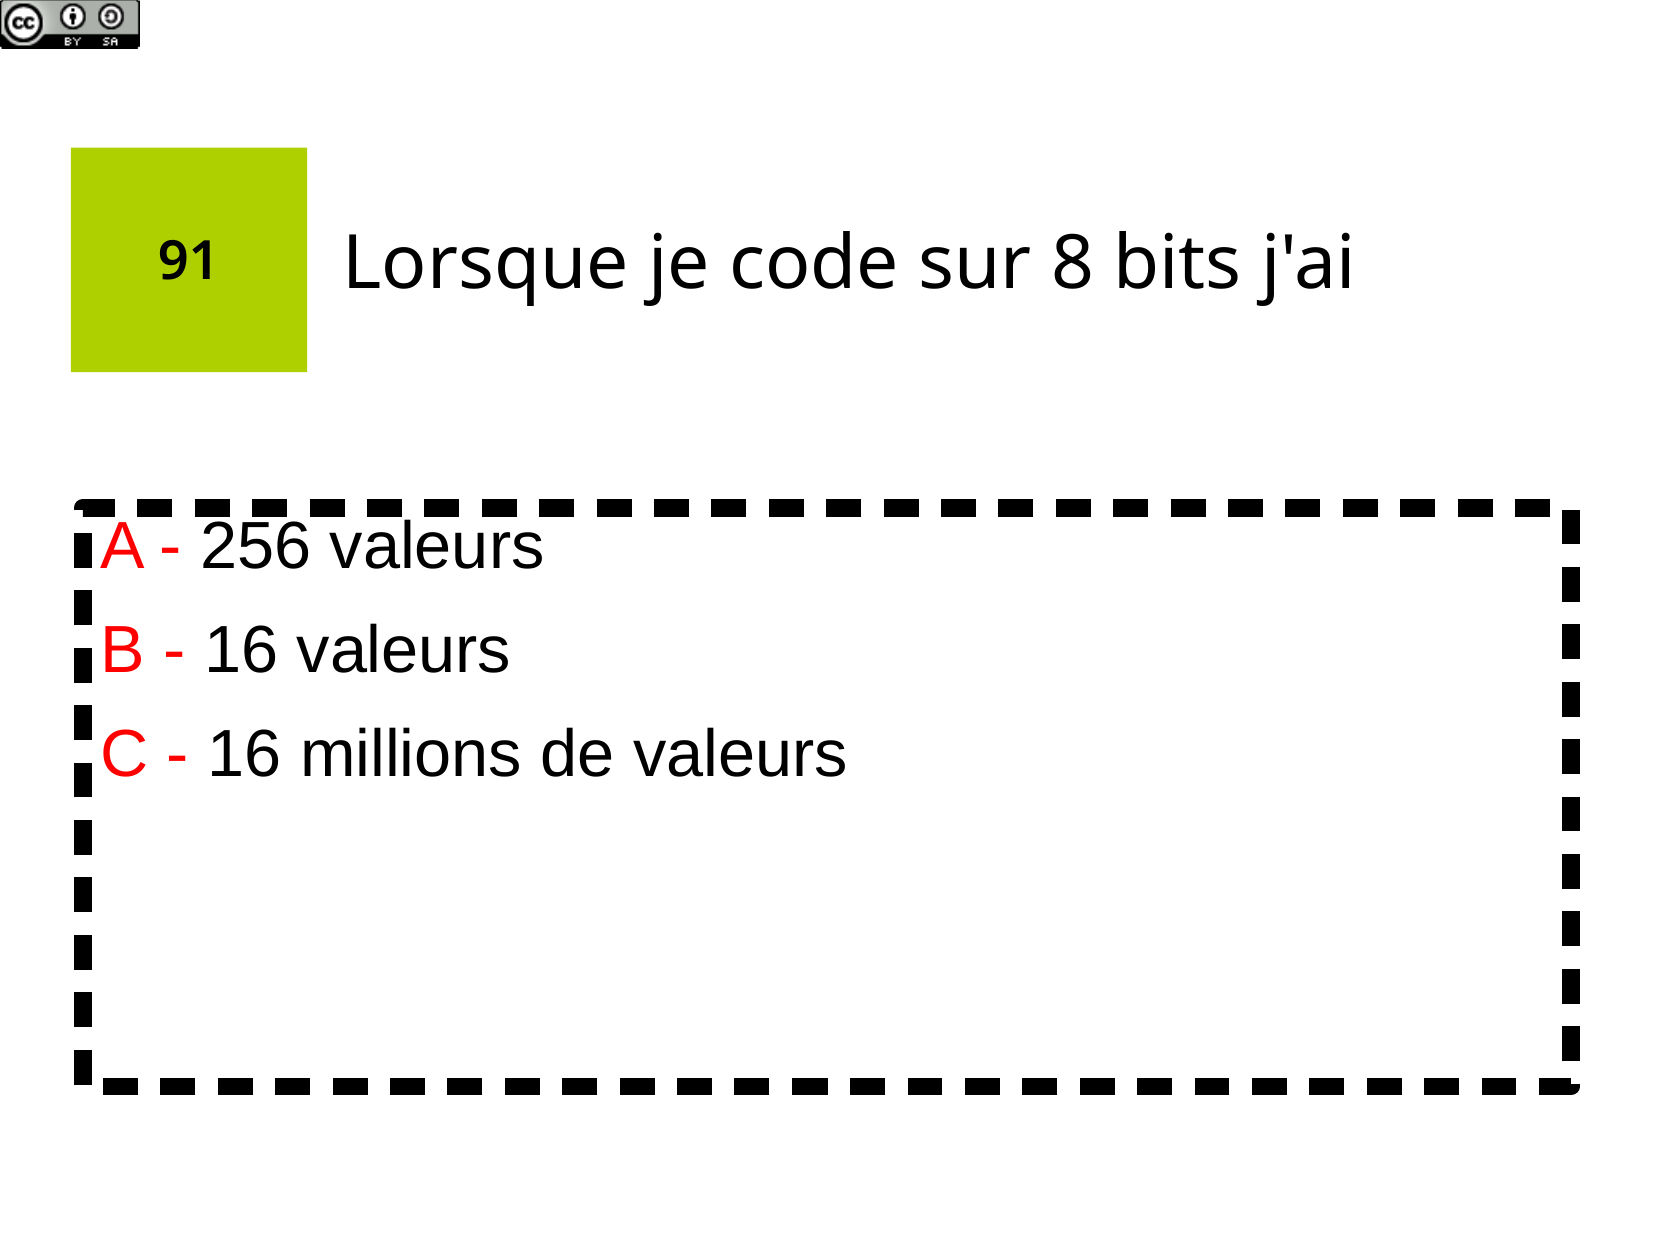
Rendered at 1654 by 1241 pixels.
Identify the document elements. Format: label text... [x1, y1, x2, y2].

title Lorsque je code sur 8 bits j'ai [342, 59, 1571, 461]
list 256 valeurs 16 valeurs 16 millions de valeurs [82, 507, 1571, 1087]
picture [0, 0, 140, 49]
